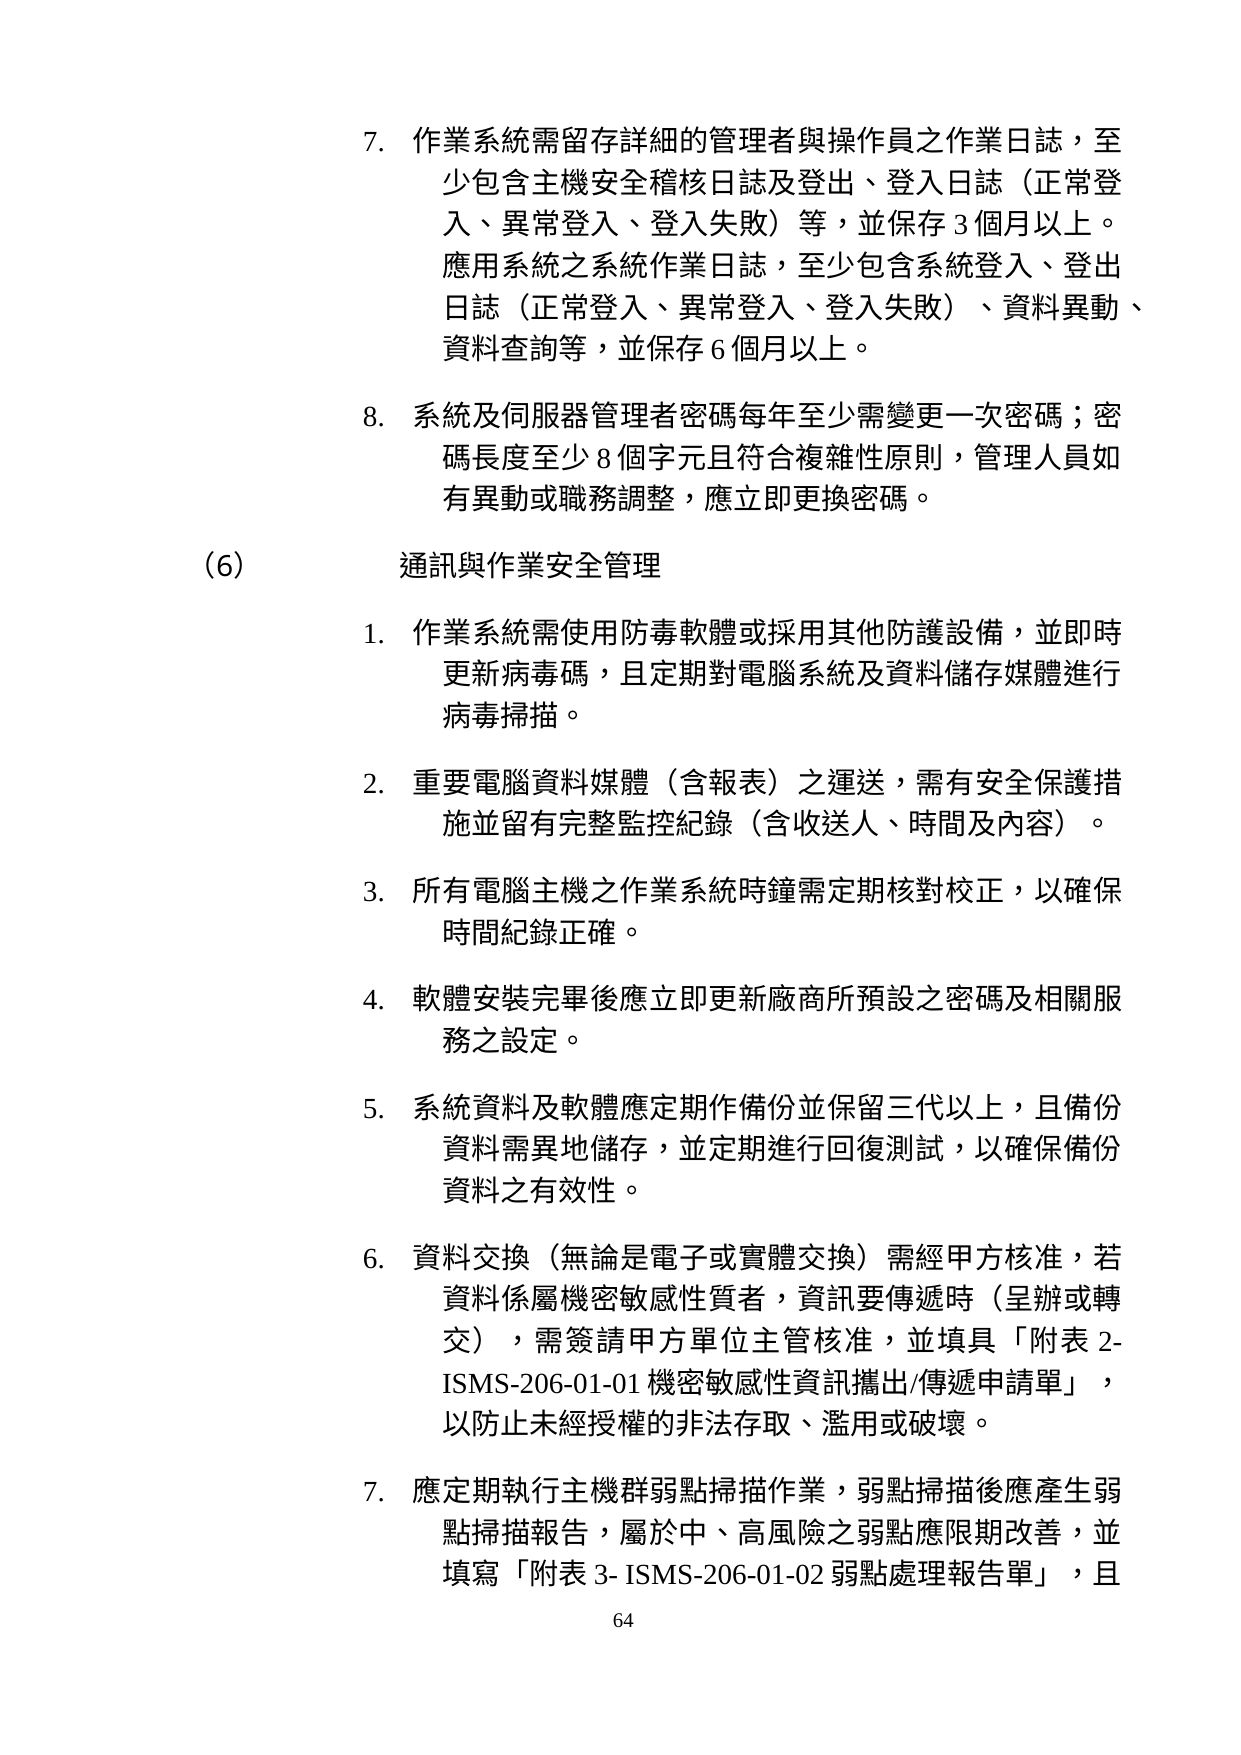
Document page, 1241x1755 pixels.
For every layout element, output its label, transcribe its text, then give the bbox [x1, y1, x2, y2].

list 系統資料及軟體應定期作備份並保留三代以上，且備份資料需異地儲存，並定期進行回復測試，以確保備份資料之有效性。 [363, 1085, 1122, 1210]
list 系統及伺服器管理者密碼每年至少需變更一次密碼；密碼長度至少8個字元且符合複雜性原則，管理人員如有異動或職務調整，應立即更換密碼。 [363, 393, 1122, 518]
list 作業系統需留存詳細的管理者與操作員之作業日誌，至少包含主機安全稽核日誌及登出、登入日誌（正常登入、異常登入、登入失敗）等，並保存3個月以上。應用系統之系統作業日誌，至少包含系統登入、登出日誌（正常登入、異常登入、登入失敗）、資料異動、資料查詢等，並保存6個月以上。 [363, 118, 1122, 368]
list 通訊與作業安全管理 [187, 543, 1122, 585]
list 軟體安裝完畢後應立即更新廠商所預設之密碼及相關服務之設定。 [363, 976, 1122, 1060]
list 應定期執行主機群弱點掃描作業，弱點掃描後應產生弱點掃描報告，屬於中、高風險之弱點應限期改善，並填寫「附表3- ISMS-206-01-02弱點處理報告單」，且 [363, 1468, 1122, 1593]
list 重要電腦資料媒體（含報表）之運送，需有安全保護措施並留有完整監控紀錄（含收送人、時間及內容）。 [363, 760, 1122, 843]
list 作業系統需使用防毒軟體或採用其他防護設備，並即時更新病毒碼，且定期對電腦系統及資料儲存媒體進行病毒掃描。 [363, 610, 1122, 735]
list 資料交換（無論是電子或實體交換）需經甲方核准，若資料係屬機密敏感性質者，資訊要傳遞時（呈辦或轉交），需簽請甲方單位主管核准，並填具「附表2- ISMS-206-01-01機密敏感性資訊攜出/傳遞申請單」，以防止未經授權的非法存取、濫用或破壞。 [363, 1235, 1122, 1443]
list 所有電腦主機之作業系統時鐘需定期核對校正，以確保時間紀錄正確。 [363, 868, 1122, 951]
